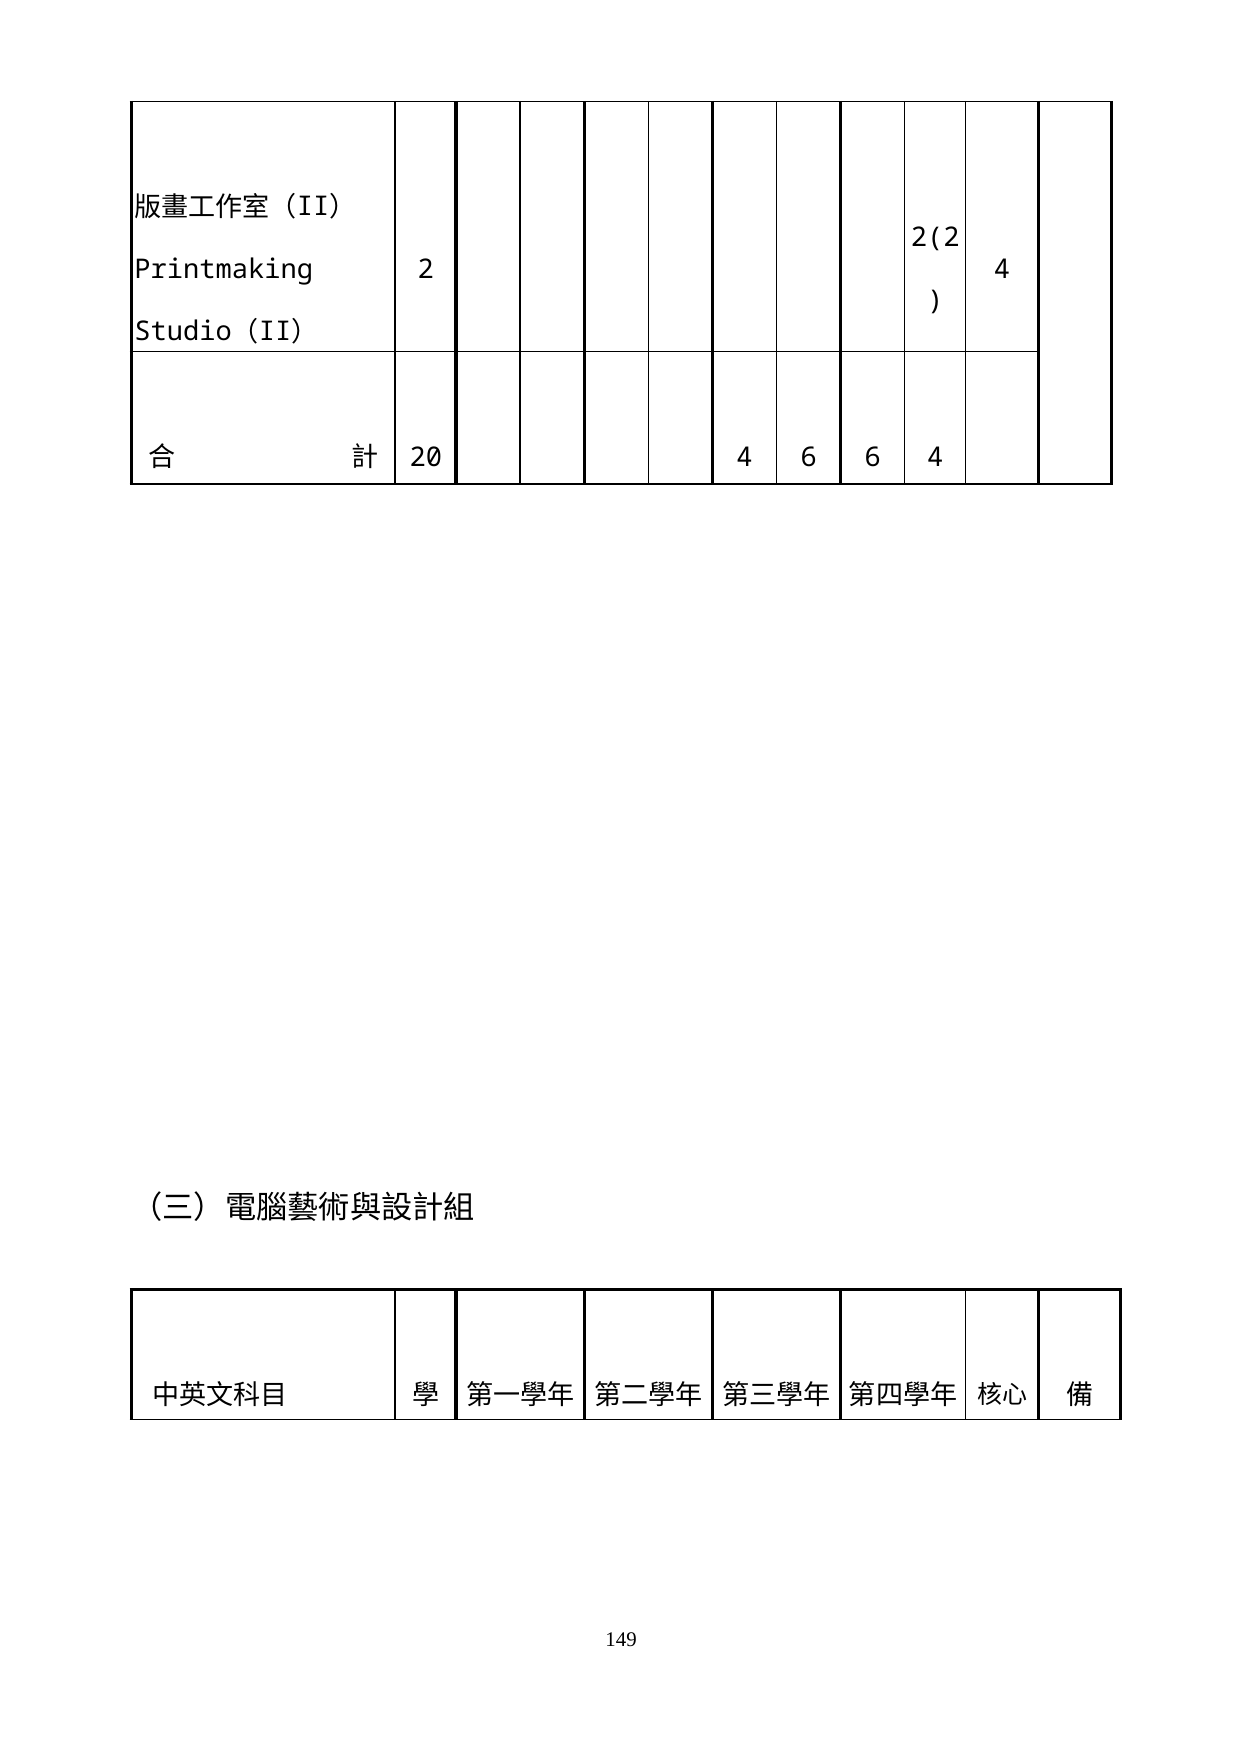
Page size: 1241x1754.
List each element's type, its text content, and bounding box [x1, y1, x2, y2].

table_cell [649, 352, 711, 483]
table_cell 6 [777, 352, 839, 483]
table_cell 2 [396, 102, 454, 351]
table_cell [586, 352, 648, 483]
table_cell 20 [396, 352, 454, 483]
table_cell 版畫工作室（II） Printmaking Studio（II） [133, 102, 394, 351]
table_cell 4 [966, 102, 1037, 351]
table_cell [842, 102, 904, 351]
table_header 第三學年 [714, 1291, 839, 1418]
table_header 學 [396, 1291, 454, 1418]
table_cell [1040, 102, 1110, 483]
table_cell [521, 102, 583, 351]
table_header 第一學年 [458, 1291, 583, 1418]
text （三）電腦藝術與設計組 [131, 1163, 1110, 1226]
table_cell [521, 352, 583, 483]
table_cell [966, 352, 1037, 483]
table_cell [649, 102, 711, 351]
table_header 備 [1040, 1291, 1119, 1418]
table_header 中英文科目 [133, 1291, 394, 1418]
table_cell 2(2) [905, 102, 965, 351]
table_header 第二學年 [586, 1291, 711, 1418]
table_cell 4 [905, 352, 965, 483]
table_cell [586, 102, 648, 351]
table_cell 4 [714, 352, 776, 483]
table_header 核心 [966, 1291, 1037, 1418]
table_header 第四學年 [842, 1291, 965, 1418]
table_cell [458, 102, 519, 351]
table_cell 6 [842, 352, 904, 483]
table_cell [714, 102, 776, 351]
table_cell [777, 102, 839, 351]
table_cell 合 計 [133, 352, 394, 483]
table_cell [458, 352, 519, 483]
